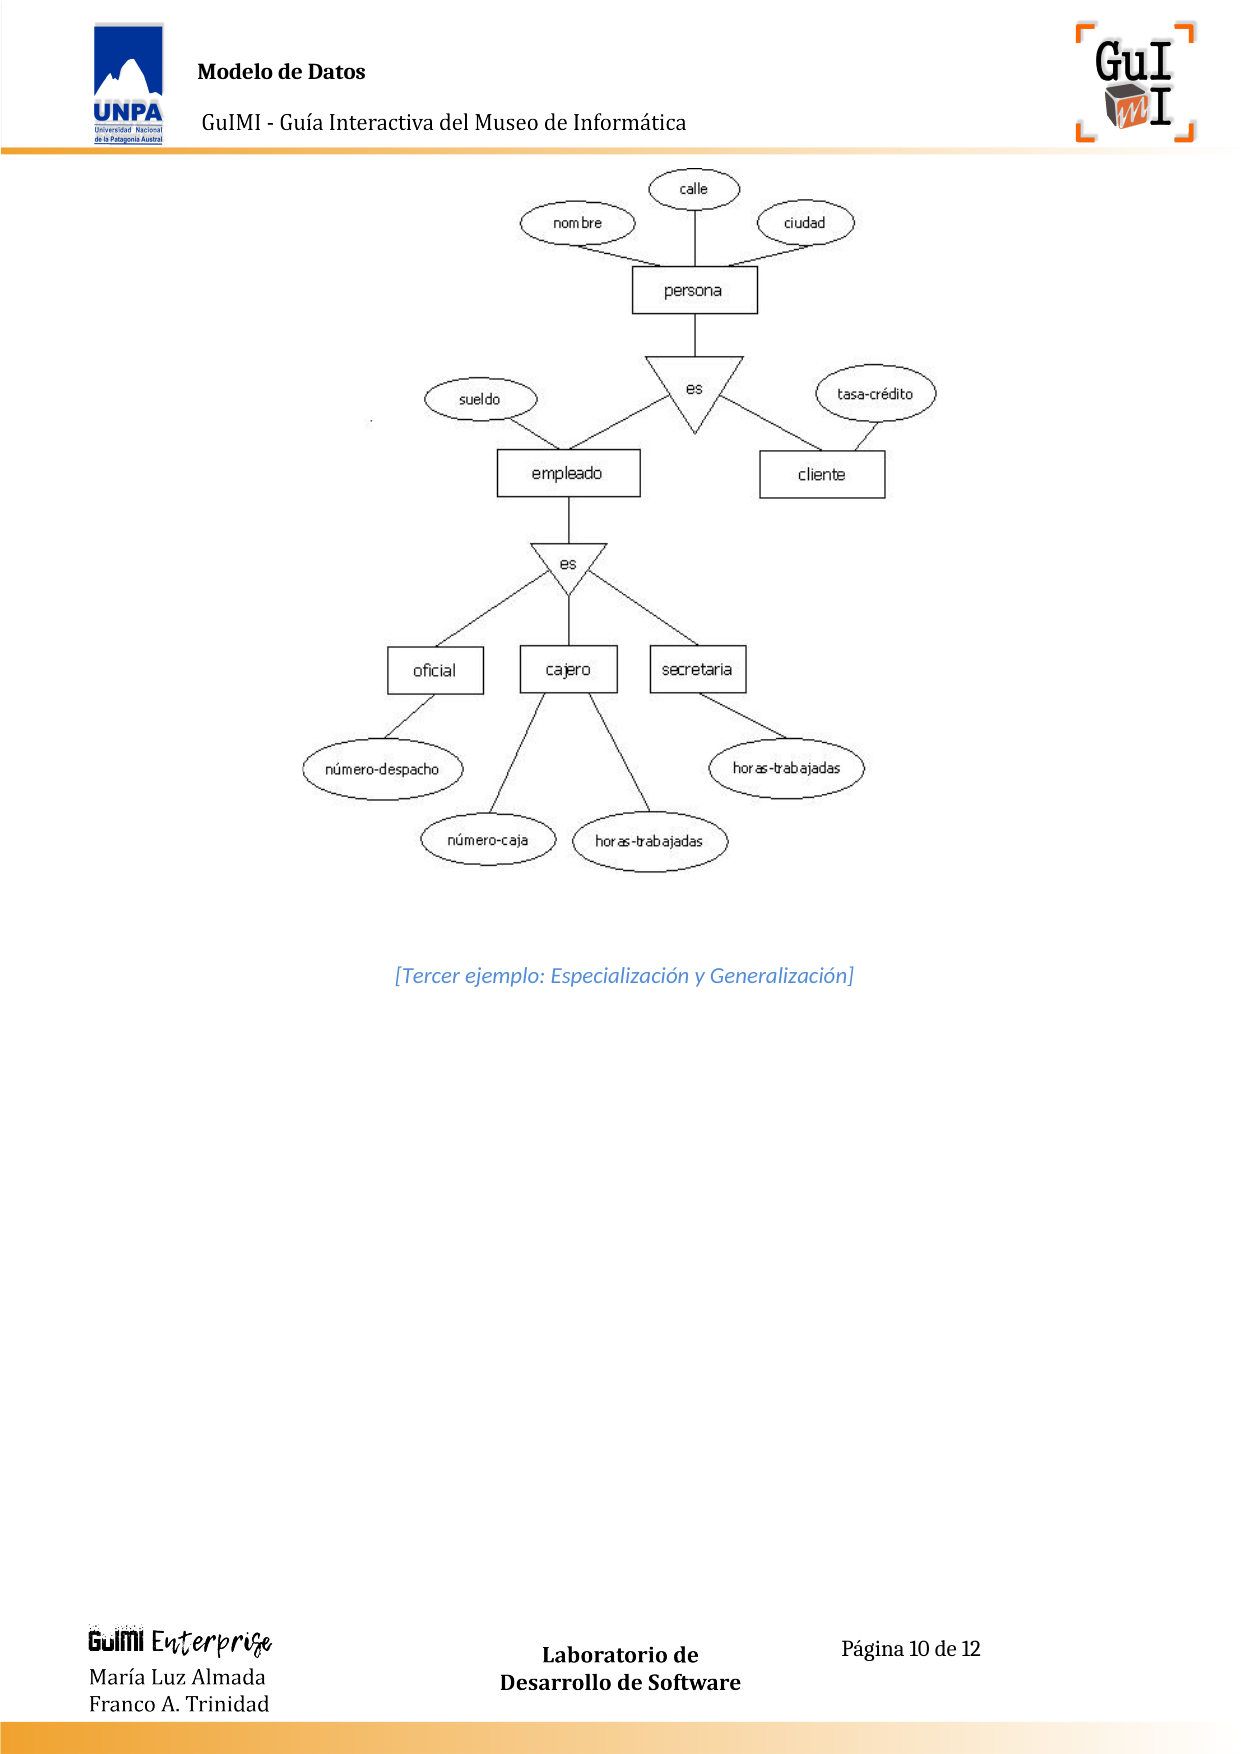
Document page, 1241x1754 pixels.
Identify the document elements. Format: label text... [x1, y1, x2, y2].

picture [302, 168, 938, 874]
picture [0, 0, 1241, 155]
text [Tercer ejemplo: Especialización y Generalización] [188, 961, 1063, 989]
picture [0, 1613, 1241, 1754]
